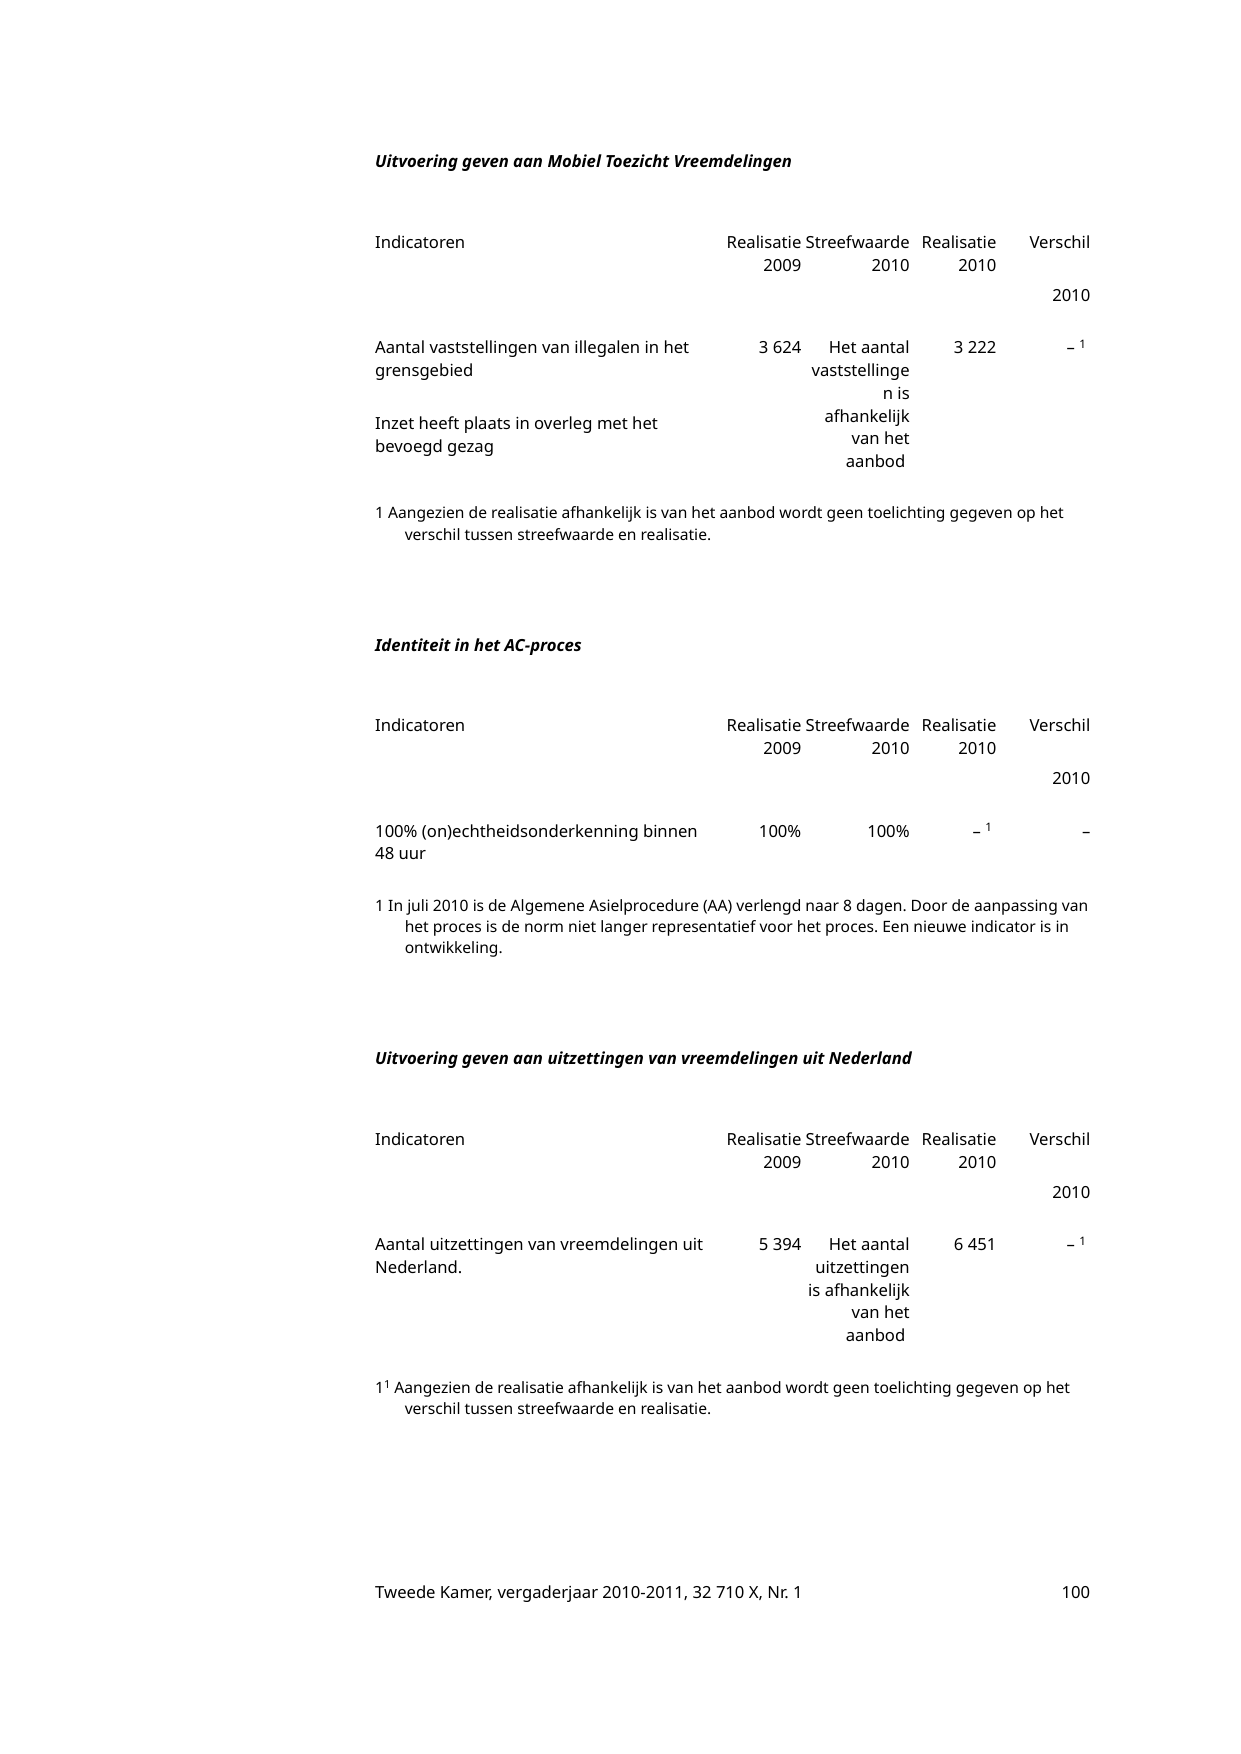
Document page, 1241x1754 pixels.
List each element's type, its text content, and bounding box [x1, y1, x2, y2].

table_header Verschil 2010 [996, 231, 1090, 336]
table_header Verschil 2010 [996, 1128, 1090, 1233]
table_cell 11 Aangezien de realisatie afhankelijk is van het aanbod wordt geen toelichting gegeven op het verschil tussen streefwaarde en realisatie. [375, 1376, 1090, 1449]
text Uitvoering geven aan Mobiel Toezicht Vreemdelingen [375, 150, 1090, 173]
table_header Realisatie 2009 [707, 1128, 801, 1233]
table_cell 3 624 [707, 336, 801, 502]
table_header Indicatoren [375, 714, 707, 819]
text Identiteit in het AC-proces [375, 633, 1090, 656]
table_cell – 1 [996, 1233, 1090, 1376]
table_cell 6 451 [910, 1233, 996, 1376]
table_header Streefwaarde 2010 [801, 231, 909, 336]
table_cell 1 Aangezien de realisatie afhankelijk is van het aanbod wordt geen toelichting gegeven op het verschil tussen streefwaarde en realisatie. [375, 502, 1090, 575]
table_header Indicatoren [375, 231, 707, 336]
text Uitvoering geven aan uitzettingen van vreemdelingen uit Nederland [375, 1047, 1090, 1069]
table_cell – 1 [910, 819, 996, 895]
table_header Indicatoren [375, 1128, 707, 1233]
table_cell Het aantal uitzettingen is afhankelijk van het aanbod [801, 1233, 909, 1376]
table_cell 100% [801, 819, 909, 895]
table_cell 3 222 [910, 336, 996, 502]
table_header Realisatie 2009 [707, 231, 801, 336]
table_header Realisatie 2010 [910, 231, 996, 336]
table_cell 5 394 [707, 1233, 801, 1376]
table_cell 100% (on)echtheidsonderkenning binnen 48 uur [375, 819, 707, 895]
table_cell 1 In juli 2010 is de Algemene Asielprocedure (AA) verlengd naar 8 dagen. Door de aanpassing van het proces is de norm niet langer representatief voor het proces. Een nieuwe indicator is in ontwikkeling. [375, 895, 1090, 988]
table_header Streefwaarde 2010 [801, 714, 909, 819]
table_header Verschil 2010 [996, 714, 1090, 819]
table_cell – [996, 819, 1090, 895]
table_cell Het aantal vaststellingen is afhankelijk van het aanbod [801, 336, 909, 502]
table_header Streefwaarde 2010 [801, 1128, 909, 1233]
table_header Realisatie 2010 [910, 714, 996, 819]
table_cell Aantal vaststellingen van illegalen in het grensgebied Inzet heeft plaats in overleg met het bevoegd gezag [375, 336, 707, 502]
table_cell – 1 [996, 336, 1090, 502]
table_header Realisatie 2010 [910, 1128, 996, 1233]
table_cell Aantal uitzettingen van vreemdelingen uit Nederland. [375, 1233, 707, 1376]
table_cell 100% [707, 819, 801, 895]
table_header Realisatie 2009 [707, 714, 801, 819]
